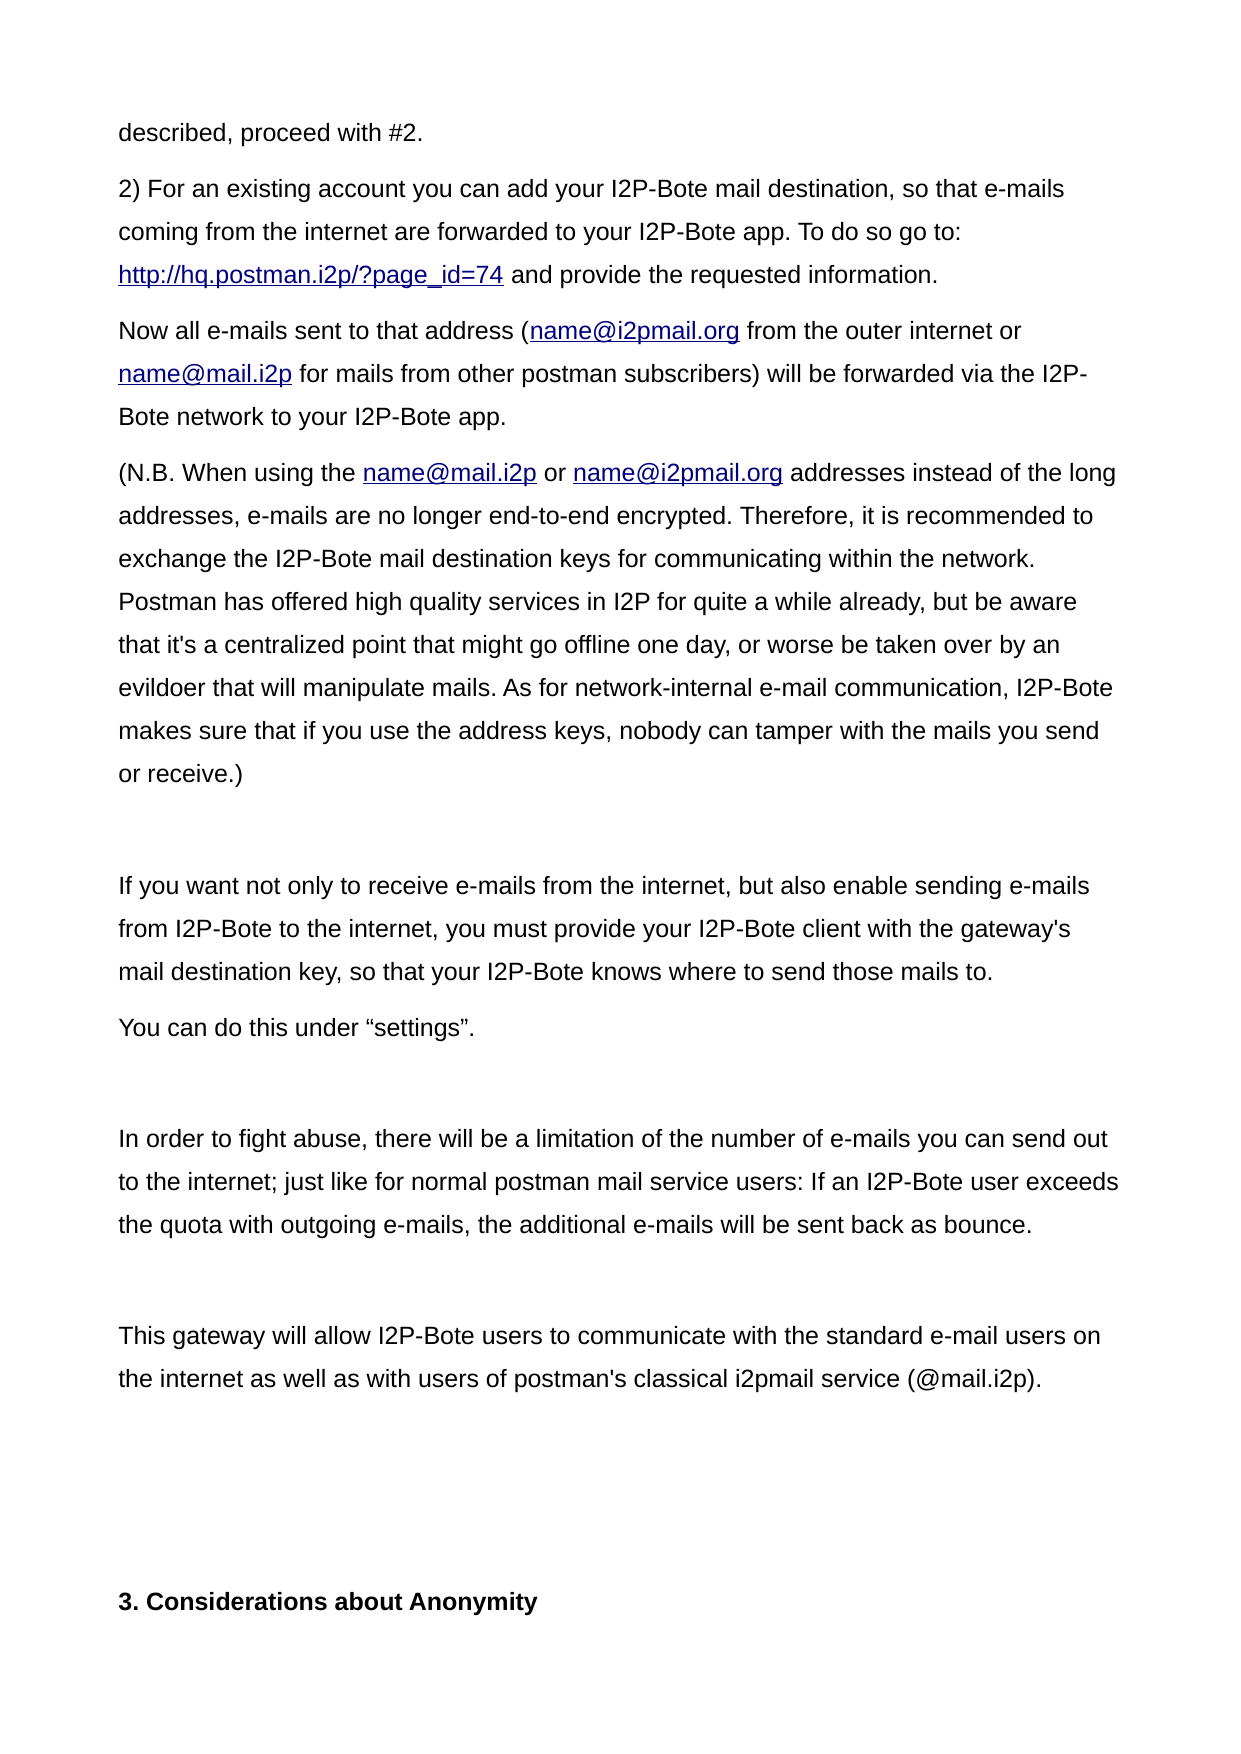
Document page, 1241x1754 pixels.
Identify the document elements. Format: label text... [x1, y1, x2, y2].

text You can do this under “settings”. [118, 1012, 1122, 1041]
text described, proceed with #2. [118, 118, 1122, 147]
text If you want not only to receive e-mails from the internet, but also enable sending e-mails from I2P-Bote to the internet, you must provide your I2P-Bote client with the gateway's mail destination key, so that your I2P-Bote knows where to send those mails to. [118, 871, 1122, 986]
text In order to fight abuse, there will be a limitation of the number of e-mails you can send out to the internet; just like for normal postman mail service users: If an I2P-Bote user exceeds the quota with outgoing e-mails, the additional e-mails will be sent back as bounce. [118, 1124, 1122, 1239]
text This gateway will allow I2P-Bote users to communicate with the standard e-mail users on the internet as well as with users of postman's classical i2pmail service (@mail.i2p). [118, 1321, 1122, 1393]
text 3. Considerations about Anonymity [118, 1587, 1122, 1616]
text 2) For an existing account you can add your I2P-Bote mail destination, so that e-mails coming from the internet are forwarded to your I2P-Bote app. To do so go to: http://hq.postman.i2p/?page_id=74 and provide the requested information. [118, 174, 1122, 289]
text (N.B. When using the name@mail.i2p or name@i2pmail.org addresses instead of the long addresses, e-mails are no longer end-to-end encrypted. Therefore, it is recommended to exchange the I2P-Bote mail destination keys for communicating within the network. Postman has offered high quality services in I2P for quite a while already, but be aware that it's a centralized point that might go offline one day, or worse be taken over by an evildoer that will manipulate mails. As for network-internal e-mail communication, I2P-Bote makes sure that if you use the address keys, nobody can tamper with the mails you send or receive.) [118, 457, 1122, 788]
text Now all e-mails sent to that address (name@i2pmail.org from the outer internet or name@mail.i2p for mails from other postman subscribers) will be forwarded via the I2P-Bote network to your I2P-Bote app. [118, 316, 1122, 431]
